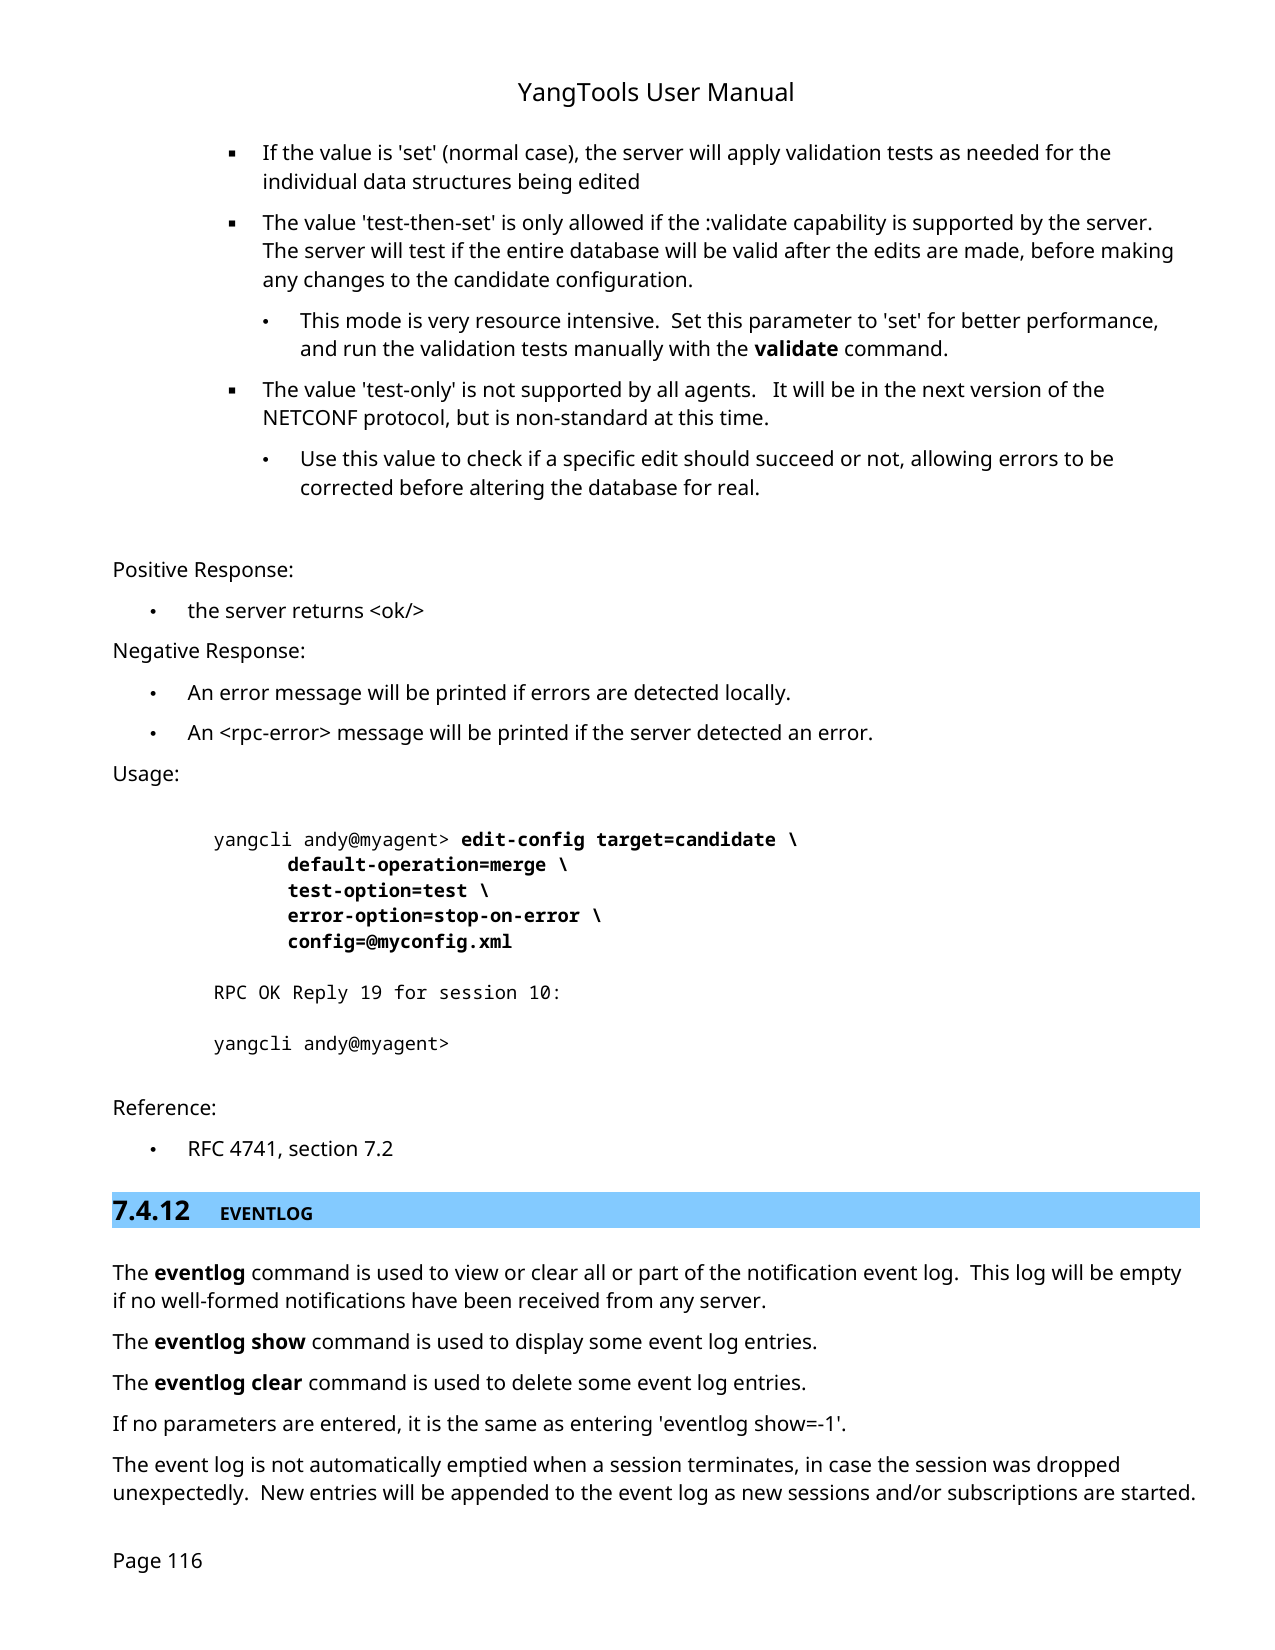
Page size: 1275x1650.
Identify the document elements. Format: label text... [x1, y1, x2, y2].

text The event log is not automatically emptied when a session terminates, in case the session was dropped unexpectedly. New entries will be appended to the event log as new sessions and/or subscriptions are started. [112, 1450, 1200, 1507]
text Reference: [112, 1093, 1200, 1122]
list the server returns <ok/> [150, 596, 1200, 624]
list If the value is 'set' (normal case), the server will apply validation tests as needed for the individual data structures being edited [225, 138, 1200, 195]
list Use this value to check if a specific edit should succeed or not, allowing errors to be corrected before altering the database for real. [262, 444, 1200, 501]
text Usage: [112, 759, 1200, 788]
text Positive Response: [112, 555, 1200, 583]
list The value 'test-only' is not supported by all agents. It will be in the next version of the NETCONF protocol, but is non-standard at this time. [225, 375, 1200, 432]
text If no parameters are entered, it is the same as entering 'eventlog show=-1'. [112, 1409, 1200, 1437]
list The value 'test-then-set' is only allowed if the :validate capability is supported by the server. The server will test if the entire database will be valid after the edits are made, before making any changes to the candidate configuration. [225, 208, 1200, 293]
text The eventlog command is used to view or clear all or part of the notification event log. This log will be empty if no well-formed notifications have been received from any server. [112, 1258, 1200, 1314]
subtitle eventlog [112, 1192, 1200, 1228]
list This mode is very resource intensive. Set this parameter to 'set' for better performance, and run the validation tests manually with the validate command. [262, 306, 1200, 363]
text Negative Response: [112, 637, 1200, 665]
text yangcli andy@myagent> edit-config target=candidate \ default-operation=merge \ test-option=test \ error-option=stop-on-error \ config=@myconfig.xml RPC OK Reply 19 for session 10: yangcli andy@myagent> [139, 800, 1200, 1081]
list An error message will be printed if errors are detected locally. [150, 678, 1200, 706]
text The eventlog clear command is used to delete some event log entries. [112, 1368, 1200, 1396]
list RFC 4741, section 7.2 [150, 1134, 1200, 1162]
text The eventlog show command is used to display some event log entries. [112, 1327, 1200, 1356]
list An <rpc-error> message will be printed if the server detected an error. [150, 718, 1200, 747]
